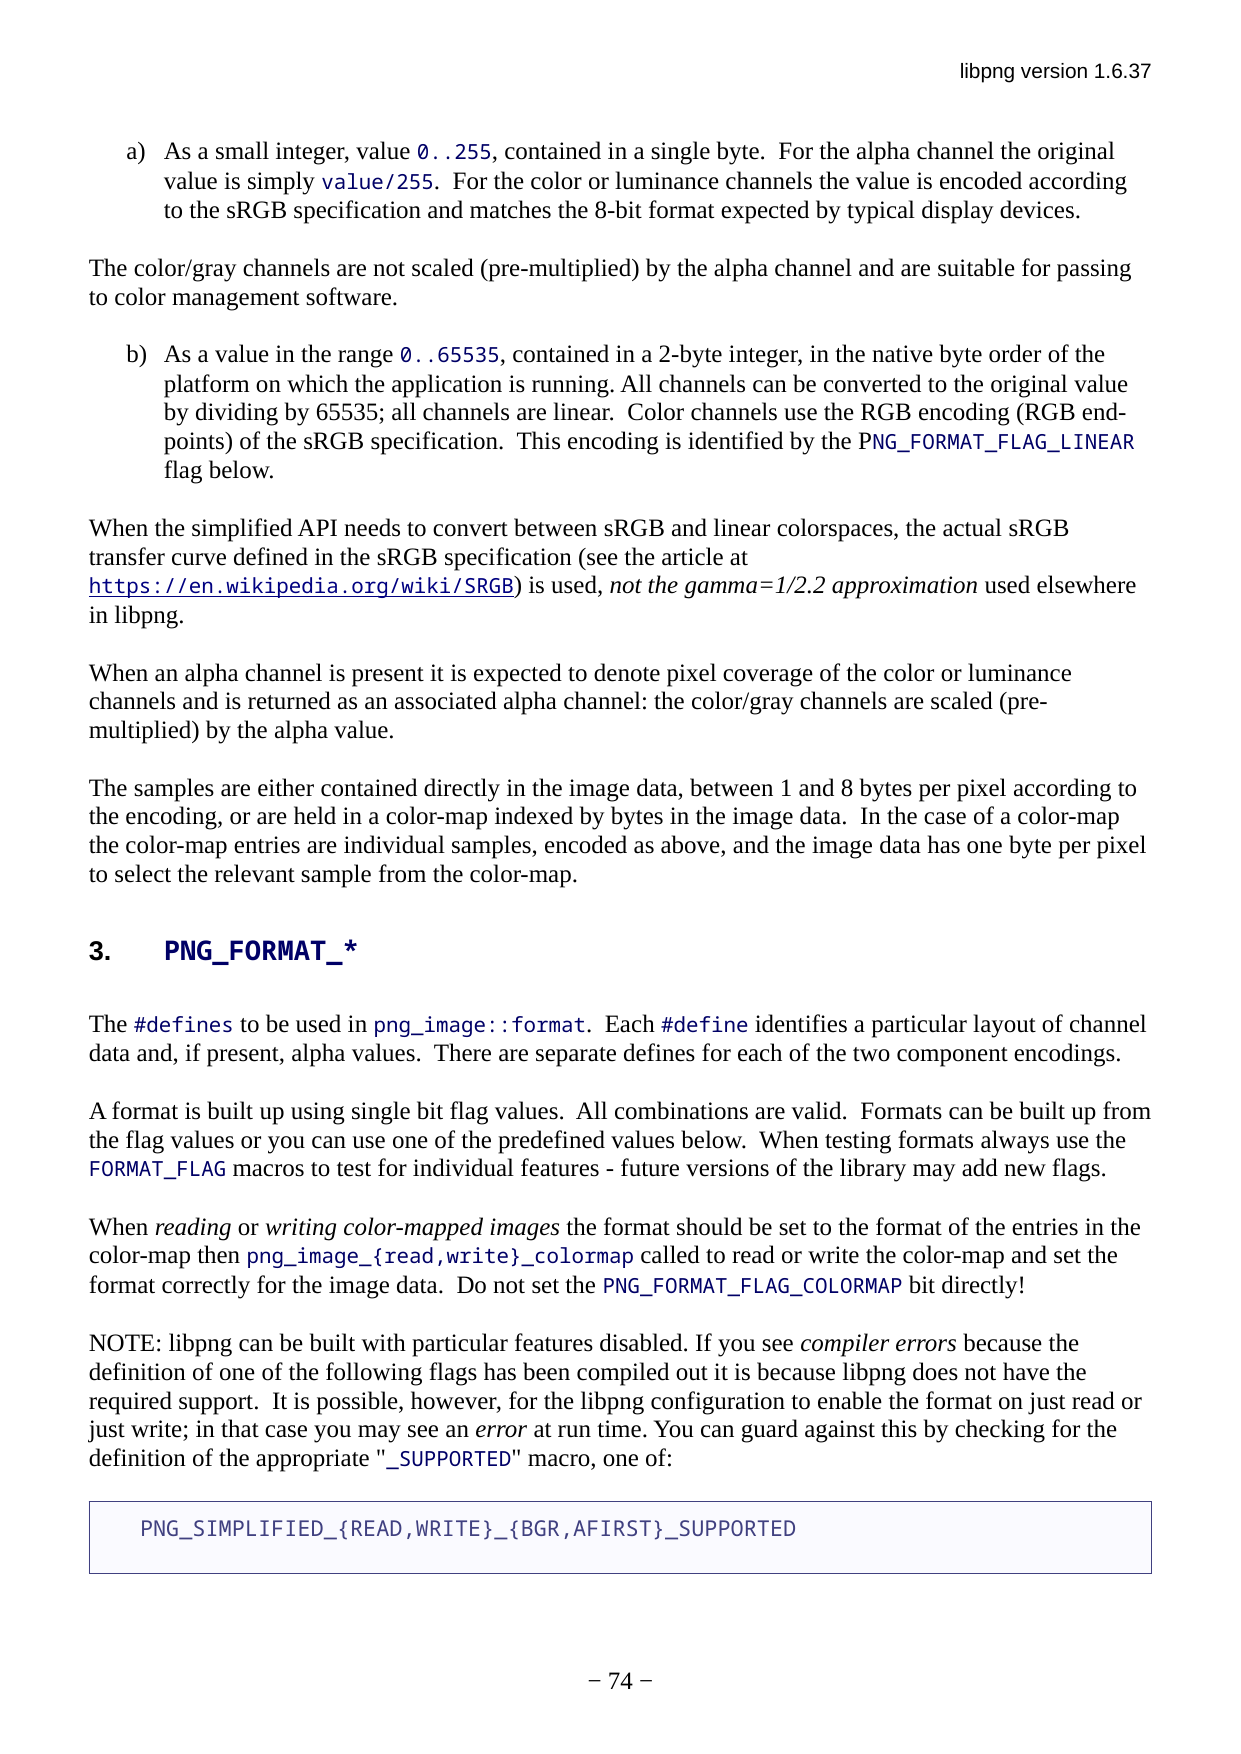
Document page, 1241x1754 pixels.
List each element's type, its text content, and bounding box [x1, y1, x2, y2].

subtitle PNG_FORMAT_* [88, 931, 1152, 968]
text When reading or writing color-mapped images the format should be set to the format of the entries in the color-map then png_image_{read,write}_colormap called to read or write the color-map and set the format correctly for the image data. Do not set the PNG_FORMAT_FLAG_COLORMAP bit directly! [88, 1212, 1152, 1299]
text The samples are either contained directly in the image data, between 1 and 8 bytes per pixel according to the encoding, or are held in a color-map indexed by bytes in the image data. In the case of a color-map the color-map entries are individual samples, encoded as above, and the image data has one byte per pixel to select the relevant sample from the color-map. [88, 773, 1152, 888]
text A format is built up using single bit flag values. All combinations are valid. Formats can be built up from the flag values or you can use one of the predefined values below. When testing formats always use the FORMAT_FLAG macros to test for individual features - future versions of the library may add new flags. [88, 1096, 1152, 1183]
list As a small integer, value 0..255, contained in a single byte. For the alpha channel the original value is simply value/255. For the color or luminance channels the value is encoded according to the sRGB specification and matches the 8-bit format expected by typical display devices. [126, 136, 1152, 224]
text When an alpha channel is present it is expected to denote pixel coverage of the color or luminance channels and is returned as an associated alpha channel: the color/gray channels are scaled (pre-multiplied) by the alpha value. [88, 658, 1152, 744]
text When the simplified API needs to convert between sRGB and linear colorspaces, the actual sRGB transfer curve defined in the sRGB specification (see the article at https://en.wikipedia.org/wiki/SRGB) is used, not the gamma=1/2.2 approximation used elsewhere in libpng. [88, 513, 1152, 629]
list As a value in the range 0..65535, contained in a 2-byte integer, in the native byte order of the platform on which the application is running. All channels can be converted to the original value by dividing by 65535; all channels are linear. Color channels use the RGB encoding (RGB end-points) of the sRGB specification. This encoding is identified by the PNG_FORMAT_FLAG_LINEAR flag below. [126, 339, 1152, 484]
text NOTE: libpng can be built with particular features disabled. If you see compiler errors because the definition of one of the following flags has been compiled out it is because libpng does not have the required support. It is possible, however, for the libpng configuration to enable the format on just read or just write; in that case you may see an error at run time. You can guard against this by checking for the definition of the appropriate "_SUPPORTED" macro, one of: [88, 1328, 1152, 1473]
text The color/gray channels are not scaled (pre-multiplied) by the alpha channel and are suitable for passing to color management software. [88, 253, 1152, 310]
text PNG_SIMPLIFIED_{READ,WRITE}_{BGR,AFIRST}_SUPPORTED [90, 1502, 1151, 1531]
text The #defines to be used in png_image::format. Each #define identifies a particular layout of channel data and, if present, alpha values. There are separate defines for each of the two component encodings. [88, 1009, 1152, 1067]
